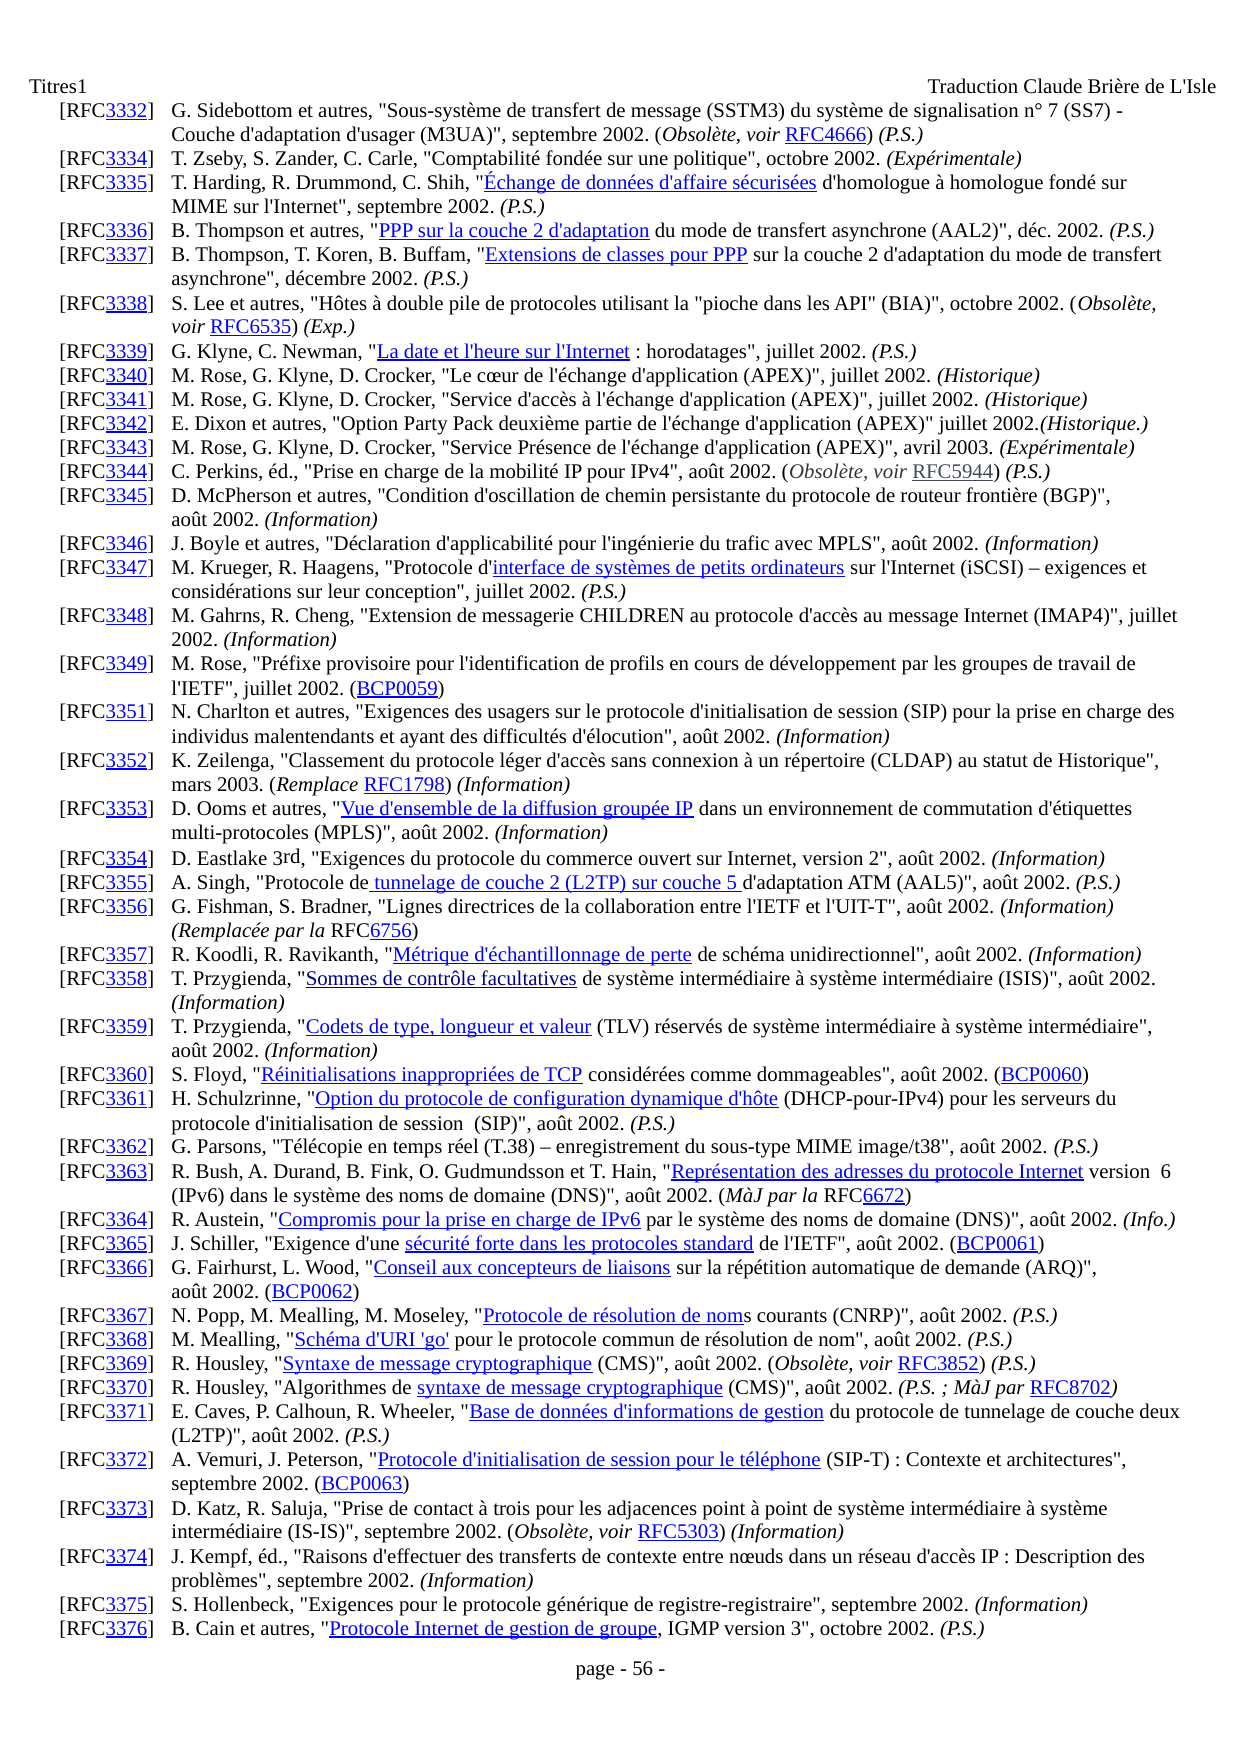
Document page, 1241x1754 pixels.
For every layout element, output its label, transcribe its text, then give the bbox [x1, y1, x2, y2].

text [RFC3343] M. Rose, G. Klyne, D. Crocker, "Service Présence de l'échange d'application (APEX)", avril 2003. (Expérimentale) [59, 435, 1181, 459]
text [RFC3353] D. Ooms et autres, "Vue d'ensemble de la diffusion groupée IP dans un environnement de commutation d'étiquettes multi-protocoles (MPLS)", août 2002. (Information) [59, 796, 1181, 844]
text [RFC3357] R. Koodli, R. Ravikanth, "Métrique d'échantillonnage de perte de schéma unidirectionnel", août 2002. (Information) [59, 942, 1181, 966]
text [RFC3355] A. Singh, "Protocole de tunnelage de couche 2 (L2TP) sur couche 5 d'adaptation ATM (AAL5)", août 2002. (P.S.) [59, 870, 1181, 894]
text [RFC3358] T. Przygienda, "Sommes de contrôle facultatives de système intermédiaire à système intermédiaire (ISIS)", août 2002. (Information) [59, 966, 1181, 1014]
text [RFC3344] C. Perkins, éd., "Prise en charge de la mobilité IP pour IPv4", août 2002. (Obsolète, voir RFC5944) (P.S.) [59, 459, 1181, 483]
text [RFC3341] M. Rose, G. Klyne, D. Crocker, "Service d'accès à l'échange d'application (APEX)", juillet 2002. (Historique) [59, 387, 1181, 411]
text [RFC3373] D. Katz, R. Saluja, "Prise de contact à trois pour les adjacences point à point de système intermédiaire à système intermédiaire (IS-IS)", septembre 2002. (Obsolète, voir RFC5303) (Information) [59, 1495, 1181, 1543]
text [RFC3354] D. Eastlake 3rd, "Exigences du protocole du commerce ouvert sur Internet, version 2", août 2002. (Information) [59, 844, 1181, 870]
text [RFC3376] B. Cain et autres, "Protocole Internet de gestion de groupe, IGMP version 3", octobre 2002. (P.S.) [59, 1616, 1181, 1640]
text [RFC3361] H. Schulzrinne, "Option du protocole de configuration dynamique d'hôte (DHCP-pour-IPv4) pour les serveurs du protocole d'initialisation de session (SIP)", août 2002. (P.S.) [59, 1086, 1181, 1134]
text [RFC3349] M. Rose, "Préfixe provisoire pour l'identification de profils en cours de développement par les groupes de travail de l'IETF", juillet 2002. (BCP0059) [59, 651, 1181, 699]
text [RFC3345] D. McPherson et autres, "Condition d'oscillation de chemin persistante du protocole de routeur frontière (BGP)", août 2002. (Information) [59, 483, 1181, 531]
text [RFC3340] M. Rose, G. Klyne, D. Crocker, "Le cœur de l'échange d'application (APEX)", juillet 2002. (Historique) [59, 363, 1181, 387]
text [RFC3370] R. Housley, "Algorithmes de syntaxe de message cryptographique (CMS)", août 2002. (P.S. ; MàJ par RFC8702) [59, 1375, 1181, 1399]
text [RFC3372] A. Vemuri, J. Peterson, "Protocole d'initialisation de session pour le téléphone (SIP-T) : Contexte et architectures", septembre 2002. (BCP0063) [59, 1447, 1181, 1495]
text [RFC3339] G. Klyne, C. Newman, "La date et l'heure sur l'Internet : horodatages", juillet 2002. (P.S.) [59, 338, 1181, 363]
text [RFC3347] M. Krueger, R. Haagens, "Protocole d'interface de systèmes de petits ordinateurs sur l'Internet (iSCSI) – exigences et considérations sur leur conception", juillet 2002. (P.S.) [59, 555, 1181, 603]
text [RFC3367] N. Popp, M. Mealling, M. Moseley, "Protocole de résolution de noms courants (CNRP)", août 2002. (P.S.) [59, 1303, 1181, 1327]
text [RFC3363] R. Bush, A. Durand, B. Fink, O. Gudmundsson et T. Hain, "Représentation des adresses du protocole Internet version 6 (IPv6) dans le système des noms de domaine (DNS)", août 2002. (MàJ par la RFC6672) [59, 1158, 1181, 1207]
text [RFC3359] T. Przygienda, "Codets de type, longueur et valeur (TLV) réservés de système intermédiaire à système intermédiaire", août 2002. (Information) [59, 1014, 1181, 1062]
text [RFC3356] G. Fishman, S. Bradner, "Lignes directrices de la collaboration entre l'IETF et l'UIT-T", août 2002. (Information) (Remplacée par la RFC6756) [59, 894, 1181, 942]
text [RFC3351] N. Charlton et autres, "Exigences des usagers sur le protocole d'initialisation de session (SIP) pour la prise en charge des individus malentendants et ayant des difficultés d'élocution", août 2002. (Information) [59, 699, 1181, 748]
text [RFC3375] S. Hollenbeck, "Exigences pour le protocole générique de registre-registraire", septembre 2002. (Information) [59, 1592, 1181, 1616]
text [RFC3365] J. Schiller, "Exigence d'une sécurité forte dans les protocoles standard de l'IETF", août 2002. (BCP0061) [59, 1231, 1181, 1255]
text [RFC3369] R. Housley, "Syntaxe de message cryptographique (CMS)", août 2002. (Obsolète, voir RFC3852) (P.S.) [59, 1351, 1181, 1375]
text [RFC3346] J. Boyle et autres, "Déclaration d'applicabilité pour l'ingénierie du trafic avec MPLS", août 2002. (Information) [59, 531, 1181, 555]
text [RFC3368] M. Mealling, "Schéma d'URI 'go' pour le protocole commun de résolution de nom", août 2002. (P.S.) [59, 1327, 1181, 1351]
text [RFC3364] R. Austein, "Compromis pour la prise en charge de IPv6 par le système des noms de domaine (DNS)", août 2002. (Info.) [59, 1207, 1181, 1231]
text [RFC3352] K. Zeilenga, "Classement du protocole léger d'accès sans connexion à un répertoire (CLDAP) au statut de Historique", mars 2003. (Remplace RFC1798) (Information) [59, 748, 1181, 796]
text [RFC3366] G. Fairhurst, L. Wood, "Conseil aux concepteurs de liaisons sur la répétition automatique de demande (ARQ)", août 2002. (BCP0062) [59, 1255, 1181, 1303]
text [RFC3360] S. Floyd, "Réinitialisations inappropriées de TCP considérées comme dommageables", août 2002. (BCP0060) [59, 1062, 1181, 1086]
text [RFC3348] M. Gahrns, R. Cheng, "Extension de messagerie CHILDREN au protocole d'accès au message Internet (IMAP4)", juillet 2002. (Information) [59, 603, 1181, 651]
text [RFC3362] G. Parsons, "Télécopie en temps réel (T.38) – enregistrement du sous-type MIME image/t38", août 2002. (P.S.) [59, 1134, 1181, 1158]
text [RFC3337] B. Thompson, T. Koren, B. Buffam, "Extensions de classes pour PPP sur la couche 2 d'adaptation du mode de transfert asynchrone", décembre 2002. (P.S.) [59, 242, 1181, 290]
text [RFC3338] S. Lee et autres, "Hôtes à double pile de protocoles utilisant la "pioche dans les API" (BIA)", octobre 2002. (Obsolète, voir RFC6535) (Exp.) [59, 290, 1181, 338]
text [RFC3335] T. Harding, R. Drummond, C. Shih, "Échange de données d'affaire sécurisées d'homologue à homologue fondé sur MIME sur l'Internet", septembre 2002. (P.S.) [59, 170, 1181, 218]
text [RFC3332] G. Sidebottom et autres, "Sous-système de transfert de message (SSTM3) du système de signalisation n° 7 (SS7) - Couche d'adaptation d'usager (M3UA)", septembre 2002. (Obsolète, voir RFC4666) (P.S.) [59, 98, 1181, 146]
text [RFC3371] E. Caves, P. Calhoun, R. Wheeler, "Base de données d'informations de gestion du protocole de tunnelage de couche deux (L2TP)", août 2002. (P.S.) [59, 1399, 1181, 1447]
text [RFC3336] B. Thompson et autres, "PPP sur la couche 2 d'adaptation du mode de transfert asynchrone (AAL2)", déc. 2002. (P.S.) [59, 218, 1181, 242]
text [RFC3374] J. Kempf, éd., "Raisons d'effectuer des transferts de contexte entre nœuds dans un réseau d'accès IP : Description des problèmes", septembre 2002. (Information) [59, 1543, 1181, 1592]
text [RFC3334] T. Zseby, S. Zander, C. Carle, "Comptabilité fondée sur une politique", octobre 2002. (Expérimentale) [59, 146, 1181, 170]
text [RFC3342] E. Dixon et autres, "Option Party Pack deuxième partie de l'échange d'application (APEX)" juillet 2002.(Historique.) [59, 411, 1181, 435]
